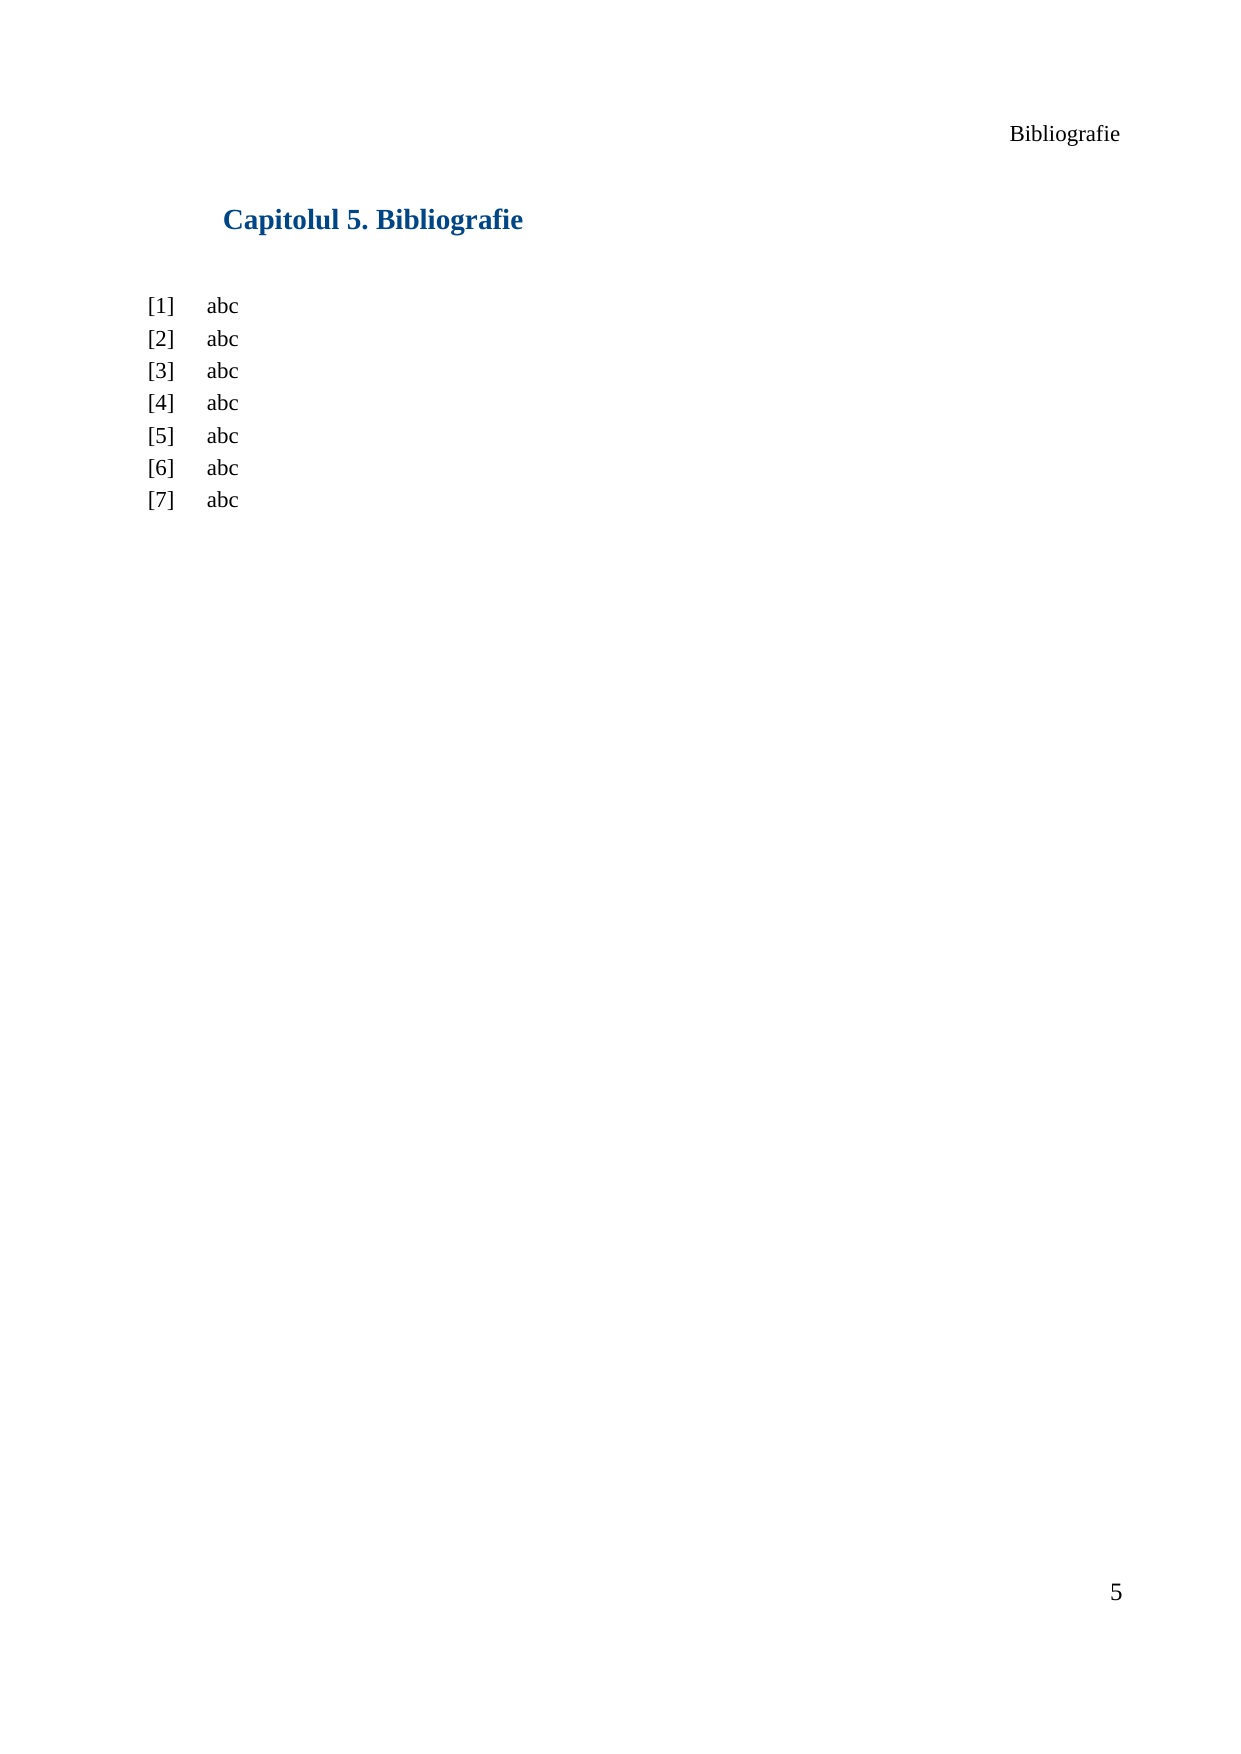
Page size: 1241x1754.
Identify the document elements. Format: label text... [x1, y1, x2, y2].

text [4] abc [148, 389, 1122, 416]
text [5] abc [148, 422, 1122, 448]
text [3] abc [148, 357, 1122, 383]
text [2] abc [148, 325, 1122, 351]
text [1] abc [148, 292, 1122, 319]
text [7] abc [148, 486, 1122, 513]
text [6] abc [148, 454, 1122, 480]
list Bibliografie [148, 202, 1122, 235]
